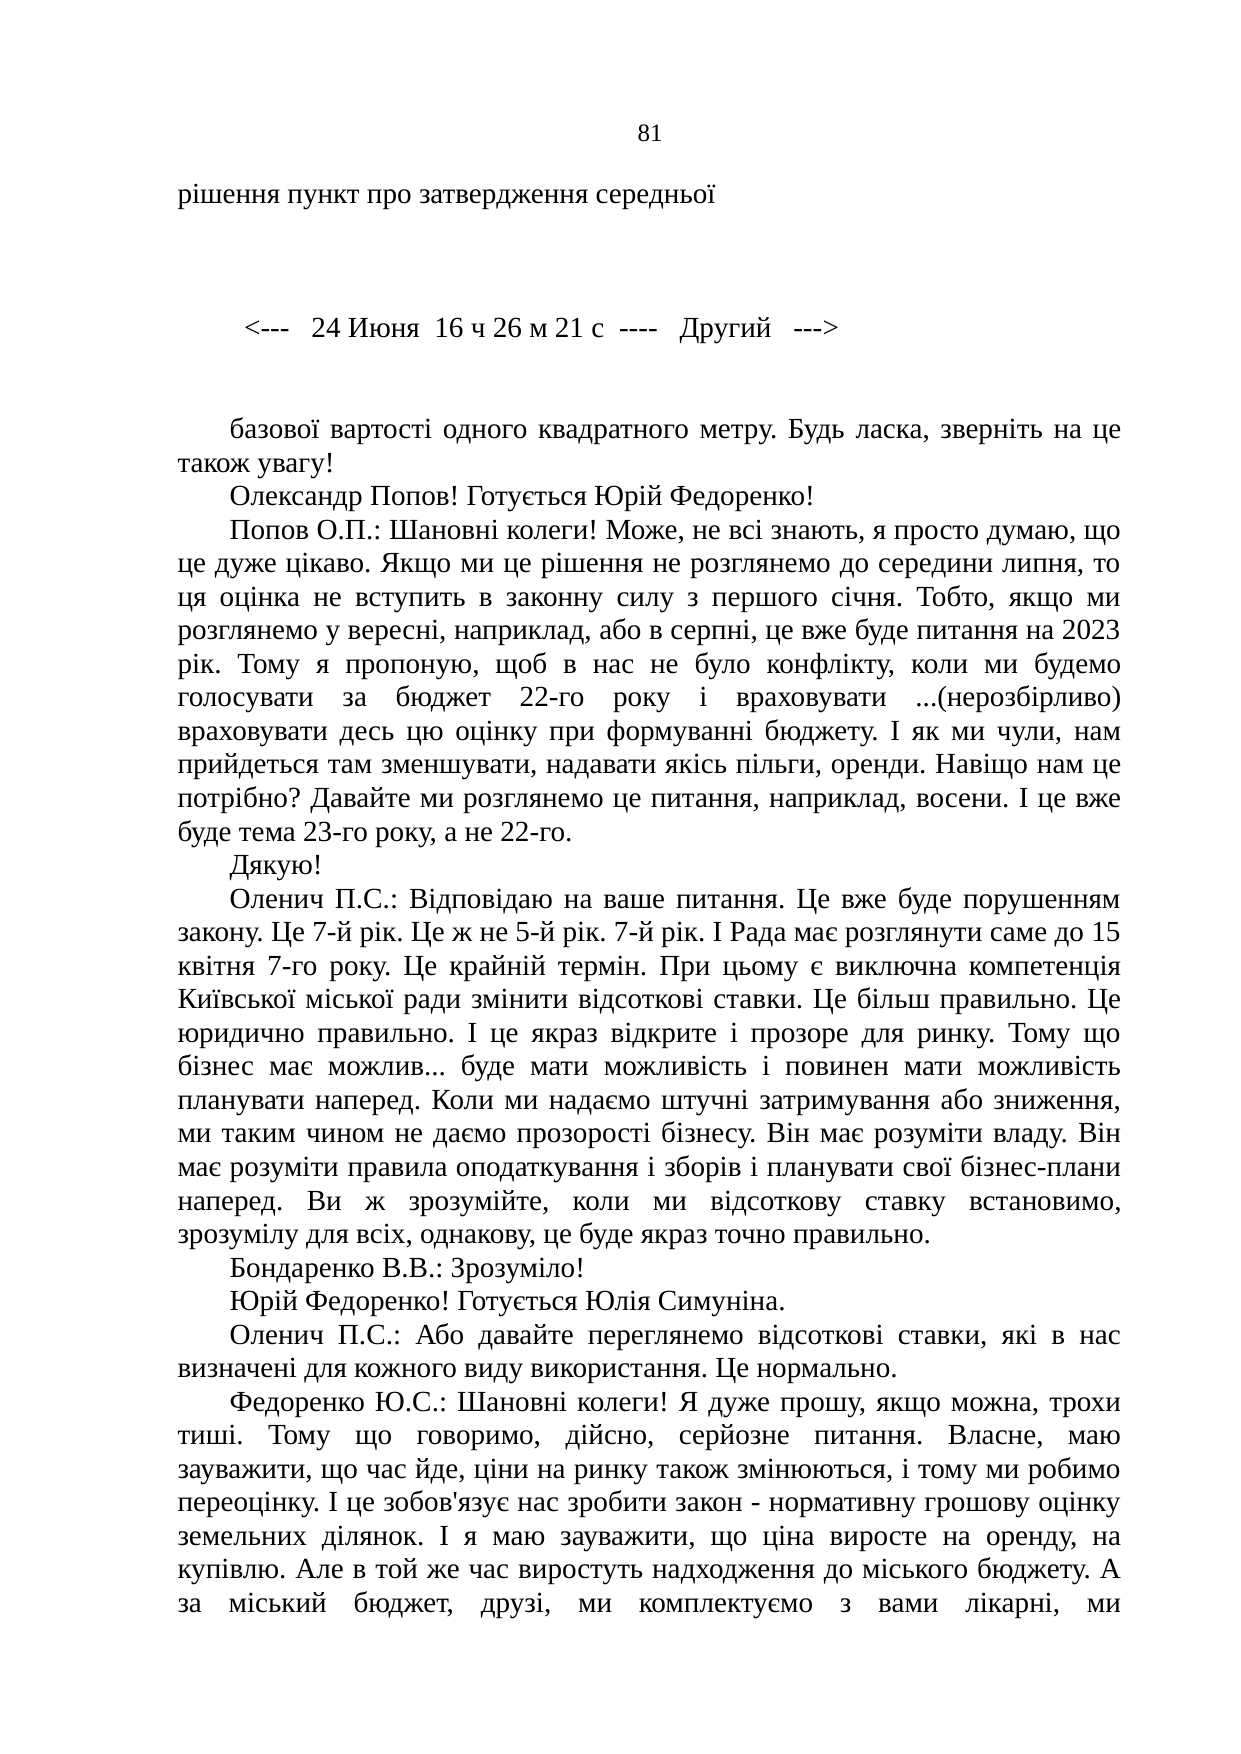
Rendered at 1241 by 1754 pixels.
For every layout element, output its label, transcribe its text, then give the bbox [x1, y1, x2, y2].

text базової вартості одного квадратного метру. Будь ласка, зверніть на це також увагу! [177, 411, 1122, 478]
text рішення пункт про затвердження середньої [177, 176, 1122, 210]
text <--- 24 Июня 16 ч 26 м 21 с ---- Другий ---> [177, 311, 1122, 344]
text Бондаренко В.В.: Зрозуміло! [177, 1250, 1122, 1283]
text Оленич П.С.: Або давайте переглянемо відсоткові ставки, які в нас визначені для кожного виду використання. Це нормально. [177, 1317, 1122, 1384]
text Юрій Федоренко! Готується Юлія Симуніна. [177, 1283, 1122, 1317]
text Олександр Попов! Готується Юрій Федоренко! [177, 478, 1122, 512]
text Оленич П.С.: Відповідаю на ваше питання. Це вже буде порушенням закону. Це 7-й рік. Це ж не 5-й рік. 7-й рік. І Рада має розглянути саме до 15 квітня 7-го року. Це крайній термін. При цьому є виключна компетенція Київської міської ради змінити відсоткові ставки. Це більш правильно. Це юридично правильно. І це якраз відкрите і прозоре для ринку. Тому що бізнес має можлив... буде мати можливість і повинен мати можливість планувати наперед. Коли ми надаємо штучні затримування або зниження, ми таким чином не даємо прозорості бізнесу. Він має розуміти владу. Він має розуміти правила оподаткування і зборів і планувати свої бізнес-плани наперед. Ви ж зрозумійте, коли ми відсоткову ставку встановимо, зрозумілу для всіх, однакову, це буде якраз точно правильно. [177, 881, 1122, 1250]
text Дякую! [177, 847, 1122, 881]
text Федоренко Ю.С.: Шановні колеги! Я дуже прошу, якщо можна, трохи тиші. Тому що говоримо, дійсно, серйозне питання. Власне, маю зауважити, що час йде, ціни на ринку також змінюються, і тому ми робимо переоцінку. І це зобов'язує нас зробити закон - нормативну грошову оцінку земельних ділянок. І я маю зауважити, що ціна виросте на оренду, на купівлю. Але в той же час виростуть надходження до міського бюджету. А за міський бюджет, друзі, ми комплектуємо з вами лікарні, ми [177, 1384, 1122, 1619]
text Попов О.П.: Шановні колеги! Може, не всі знають, я просто думаю, що це дуже цікаво. Якщо ми це рішення не розглянемо до середини липня, то ця оцінка не вступить в законну силу з першого січня. Тобто, якщо ми розглянемо у вересні, наприклад, або в серпні, це вже буде питання на 2023 рік. Тому я пропоную, щоб в нас не було конфлікту, коли ми будемо голосувати за бюджет 22-го року і враховувати ...(нерозбірливо) враховувати десь цю оцінку при формуванні бюджету. І як ми чули, нам прийдеться там зменшувати, надавати якісь пільги, оренди. Навіщо нам це потрібно? Давайте ми розглянемо це питання, наприклад, восени. І це вже буде тема 23-го року, а не 22-го. [177, 512, 1122, 847]
